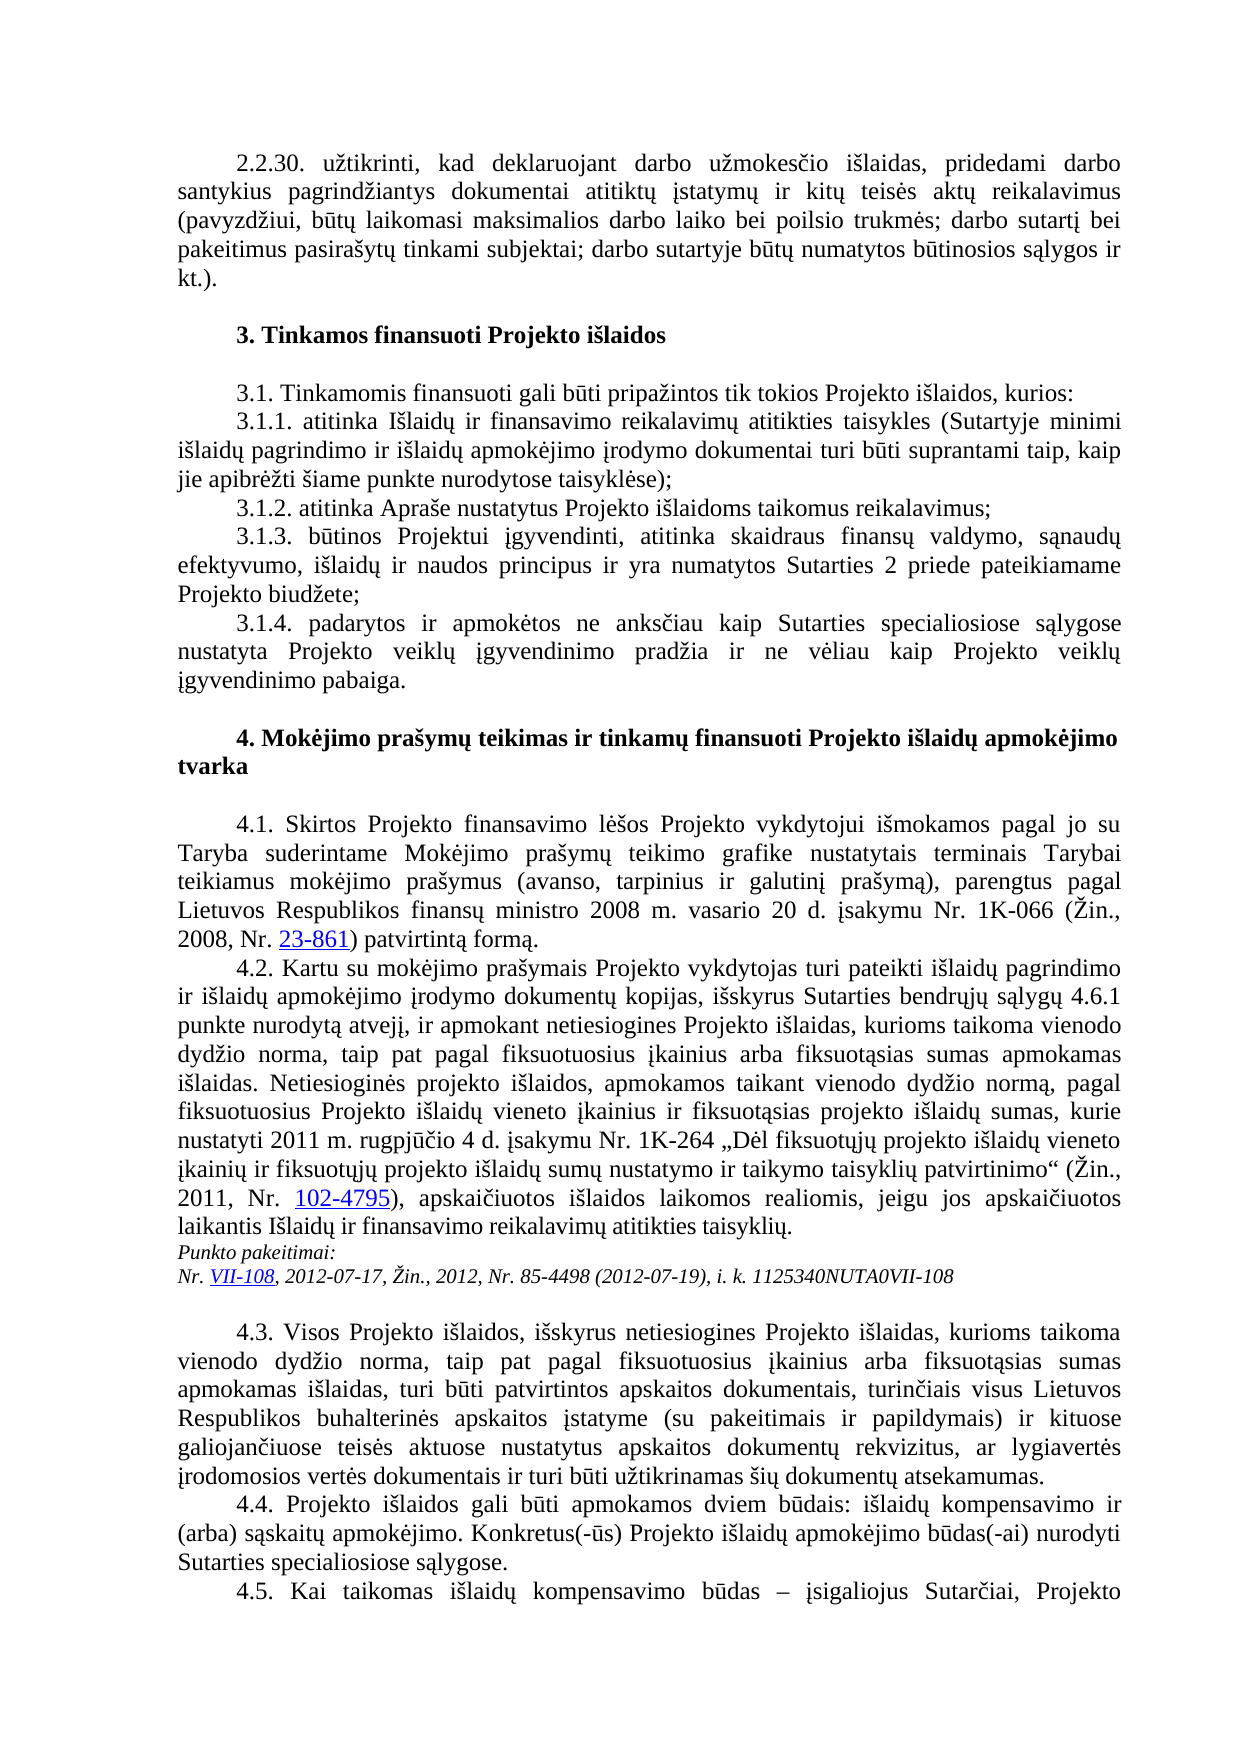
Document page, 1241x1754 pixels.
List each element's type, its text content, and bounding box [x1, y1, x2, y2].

text 2.2.30. užtikrinti, kad deklaruojant darbo užmokesčio išlaidas, pridedami darbo santykius pagrindžiantys dokumentai atitiktų įstatymų ir kitų teisės aktų reikalavimus (pavyzdžiui, būtų laikomasi maksimalios darbo laiko bei poilsio trukmės; darbo sutartį bei pakeitimus pasirašytų tinkami subjektai; darbo sutartyje būtų numatytos būtinosios sąlygos ir kt.). [177, 148, 1122, 291]
text 3. Tinkamos finansuoti Projekto išlaidos [177, 320, 1122, 349]
text 4.1. Skirtos Projekto finansavimo lėšos Projekto vykdytojui išmokamos pagal jo su Taryba suderintame Mokėjimo prašymų teikimo grafike nustatytais terminais Tarybai teikiamus mokėjimo prašymus (avanso, tarpinius ir galutinį prašymą), parengtus pagal Lietuvos Respublikos finansų ministro 2008 m. vasario 20 d. įsakymu Nr. 1K-066 (Žin., 2008, Nr. 23-861) patvirtintą formą. [177, 809, 1122, 953]
text 3.1.3. būtinos Projektui įgyvendinti, atitinka skaidraus finansų valdymo, sąnaudų efektyvumo, išlaidų ir naudos principus ir yra numatytos Sutarties 2 priede pateikiamame Projekto biudžete; [177, 521, 1122, 608]
text 4.3. Visos Projekto išlaidos, išskyrus netiesiogines Projekto išlaidas, kurioms taikoma vienodo dydžio norma, taip pat pagal fiksuotuosius įkainius arba fiksuotąsias sumas apmokamas išlaidas, turi būti patvirtintos apskaitos dokumentais, turinčiais visus Lietuvos Respublikos buhalterinės apskaitos įstatyme (su pakeitimais ir papildymais) ir kituose galiojančiuose teisės aktuose nustatytus apskaitos dokumentų rekvizitus, ar lygiavertės įrodomosios vertės dokumentais ir turi būti užtikrinamas šių dokumentų atsekamumas. [177, 1317, 1122, 1489]
text 4.4. Projekto išlaidos gali būti apmokamos dviem būdais: išlaidų kompensavimo ir (arba) sąskaitų apmokėjimo. Konkretus(-ūs) Projekto išlaidų apmokėjimo būdas(-ai) nurodyti Sutarties specialiosiose sąlygose. [177, 1489, 1122, 1576]
text Nr. VII-108, 2012-07-17, Žin., 2012, Nr. 85-4498 (2012-07-19), i. k. 1125340NUTA0VII-108 [177, 1264, 1122, 1288]
text 4. Mokėjimo prašymų teikimas ir tinkamų finansuoti Projekto išlaidų apmokėjimo tvarka [177, 723, 1122, 780]
text 4.2. Kartu su mokėjimo prašymais Projekto vykdytojas turi pateikti išlaidų pagrindimo ir išlaidų apmokėjimo įrodymo dokumentų kopijas, išskyrus Sutarties bendrųjų sąlygų 4.6.1 punkte nurodytą atvejį, ir apmokant netiesiogines Projekto išlaidas, kurioms taikoma vienodo dydžio norma, taip pat pagal fiksuotuosius įkainius arba fiksuotąsias sumas apmokamas išlaidas. Netiesioginės projekto išlaidos, apmokamos taikant vienodo dydžio normą, pagal fiksuotuosius Projekto išlaidų vieneto įkainius ir fiksuotąsias projekto išlaidų sumas, kurie nustatyti 2011 m. rugpjūčio 4 d. įsakymu Nr. 1K-264 „Dėl fiksuotųjų projekto išlaidų vieneto įkainių ir fiksuotųjų projekto išlaidų sumų nustatymo ir taikymo taisyklių patvirtinimo“ (Žin., 2011, Nr. 102-4795), apskaičiuotos išlaidos laikomos realiomis, jeigu jos apskaičiuotos laikantis Išlaidų ir finansavimo reikalavimų atitikties taisyklių. [177, 953, 1122, 1240]
text 3.1.4. padarytos ir apmokėtos ne anksčiau kaip Sutarties specialiosiose sąlygose nustatyta Projekto veiklų įgyvendinimo pradžia ir ne vėliau kaip Projekto veiklų įgyvendinimo pabaiga. [177, 608, 1122, 694]
text 3.1.1. atitinka Išlaidų ir finansavimo reikalavimų atitikties taisykles (Sutartyje minimi išlaidų pagrindimo ir išlaidų apmokėjimo įrodymo dokumentai turi būti suprantami taip, kaip jie apibrėžti šiame punkte nurodytose taisyklėse); [177, 406, 1122, 493]
text 3.1. Tinkamomis finansuoti gali būti pripažintos tik tokios Projekto išlaidos, kurios: [177, 378, 1122, 406]
text Punkto pakeitimai: [177, 1240, 1122, 1264]
text 3.1.2. atitinka Apraše nustatytus Projekto išlaidoms taikomus reikalavimus; [177, 493, 1122, 521]
text 4.5. Kai taikomas išlaidų kompensavimo būdas – įsigaliojus Sutarčiai, Projekto [177, 1576, 1122, 1604]
